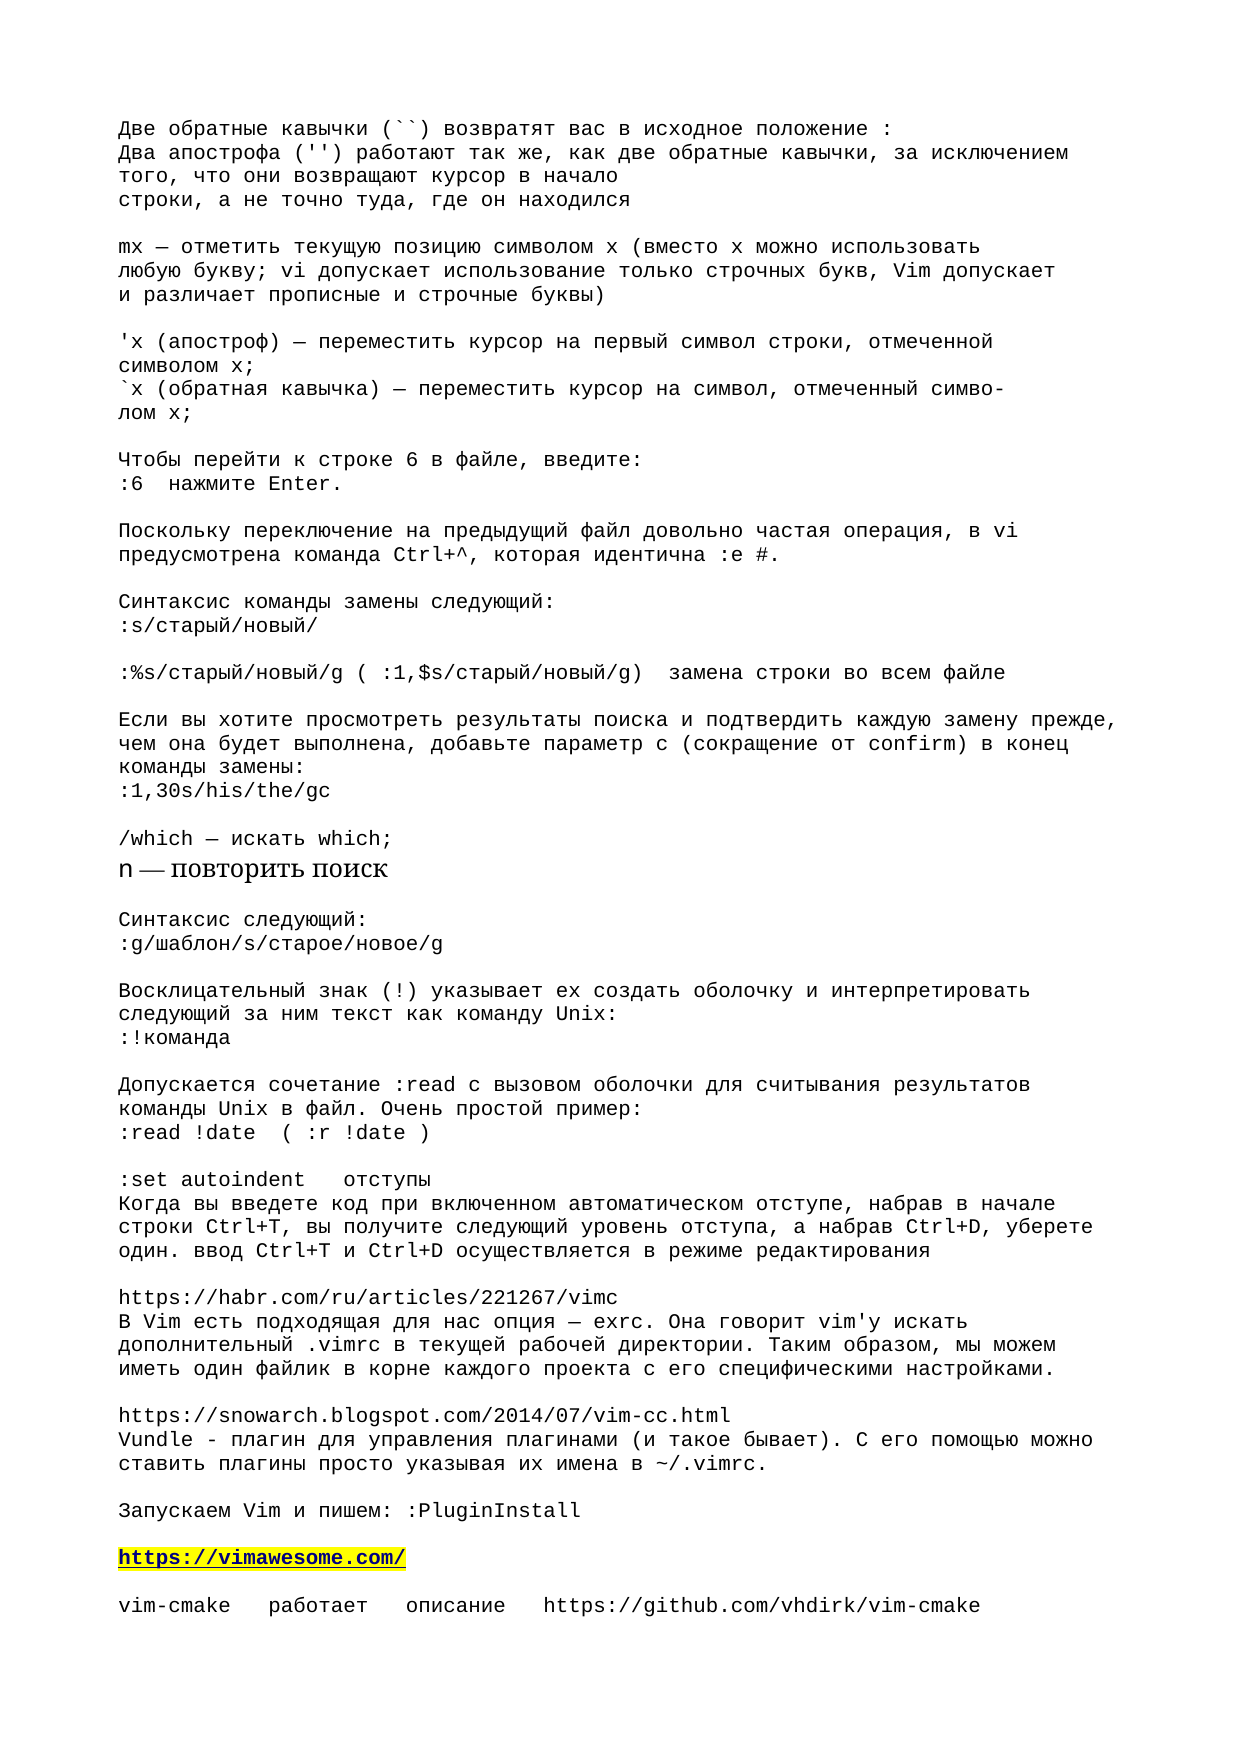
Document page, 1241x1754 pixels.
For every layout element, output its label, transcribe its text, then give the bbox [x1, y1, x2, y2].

text 'x (апостроф) — переместить курсор на первый символ строки, отмеченной [118, 331, 1122, 354]
text строки, а не точно туда, где он находился [118, 189, 1122, 213]
text Запускаем Vim и пишем: :PluginInstall [118, 1500, 1122, 1524]
text Две обратные кавычки (``) возвратят вас в исходное положение : [118, 118, 1122, 142]
text https://vimawesome.com/ [118, 1547, 1122, 1571]
text :6 нажмите Enter. [118, 473, 1122, 496]
text https://habr.com/ru/articles/221267/vimc [118, 1287, 1122, 1311]
text :1,30s/his/the/gc [118, 780, 1122, 804]
text Vundle - плагин для управления плагинами (и такое бывает). С его помощью можно ставить плагины просто указывая их имена в ~/.vimrc. [118, 1429, 1122, 1476]
text :s/старый/новый/ [118, 615, 1122, 638]
text n — повторить поиск [118, 851, 1122, 885]
text :!команда [118, 1027, 1122, 1051]
text /which — искать which; [118, 827, 1122, 851]
text Когда вы введете код при включенном автоматическом отступе, набрав в начале строки Ctrl+T, вы получите следующий уровень отступа, а набрав Ctrl+D, уберете один. ввод Ctrl+T и Ctrl+D осуществляется в режиме редактирования [118, 1193, 1122, 1263]
text Синтаксис команды замены следующий: [118, 591, 1122, 615]
text Восклицательный знак (!) указывает ex создать оболочку и интерпретировать следующий за ним текст как команду Unix: [118, 980, 1122, 1027]
text mx — отметить текущую позицию символом x (вместо x можно использовать [118, 236, 1122, 260]
text :%s/старый/новый/g ( :1,$s/старый/новый/g) замена строки во всем файле [118, 662, 1122, 686]
text vim-cmake работает описание https://github.com/vhdirk/vim-cmake [118, 1594, 1122, 1618]
text и различает прописные и строчные буквы) [118, 284, 1122, 307]
text :read !date ( :r !date ) [118, 1122, 1122, 1145]
text Синтаксис следующий: [118, 909, 1122, 932]
text https://snowarch.blogspot.com/2014/07/vim-cc.html [118, 1405, 1122, 1429]
text :g/шаблон/s/старое/новое/g [118, 932, 1122, 956]
text Допускается сочетание :read с вызовом оболочки для считывания результатов команды Unix в файл. Очень простой пример: [118, 1074, 1122, 1122]
text В Vim есть подходящая для нас опция — exrc. Она говорит vim'у искать дополнительный .vimrc в текущей рабочей директории. Таким образом, мы можем иметь один файлик в корне каждого проекта с его специфическими настройками. [118, 1311, 1122, 1382]
text Если вы хотите просмотреть результаты поиска и подтвердить каждую замену прежде, чем она будет выполнена, добавьте параметр c (сокращение от confirm) в конец команды замены: [118, 709, 1122, 780]
text лом x; [118, 402, 1122, 426]
text `x (обратная кавычка) — переместить курсор на символ, отмеченный симво- [118, 378, 1122, 402]
text Чтобы перейти к строке 6 в файле, введите: [118, 449, 1122, 473]
text Два апострофа ('') работают так же, как две обратные кавычки, за исключением того, что они возвращают курсор в начало [118, 142, 1122, 189]
text :set autoindent отступы [118, 1169, 1122, 1193]
text любую букву; vi допускает использование только строчных букв, Vim допускает [118, 260, 1122, 284]
text Поскольку переключение на предыдущий файл довольно частая операция, в vi предусмотрена команда Ctrl+^, которая идентична :e #. [118, 520, 1122, 567]
text символом x; [118, 354, 1122, 378]
